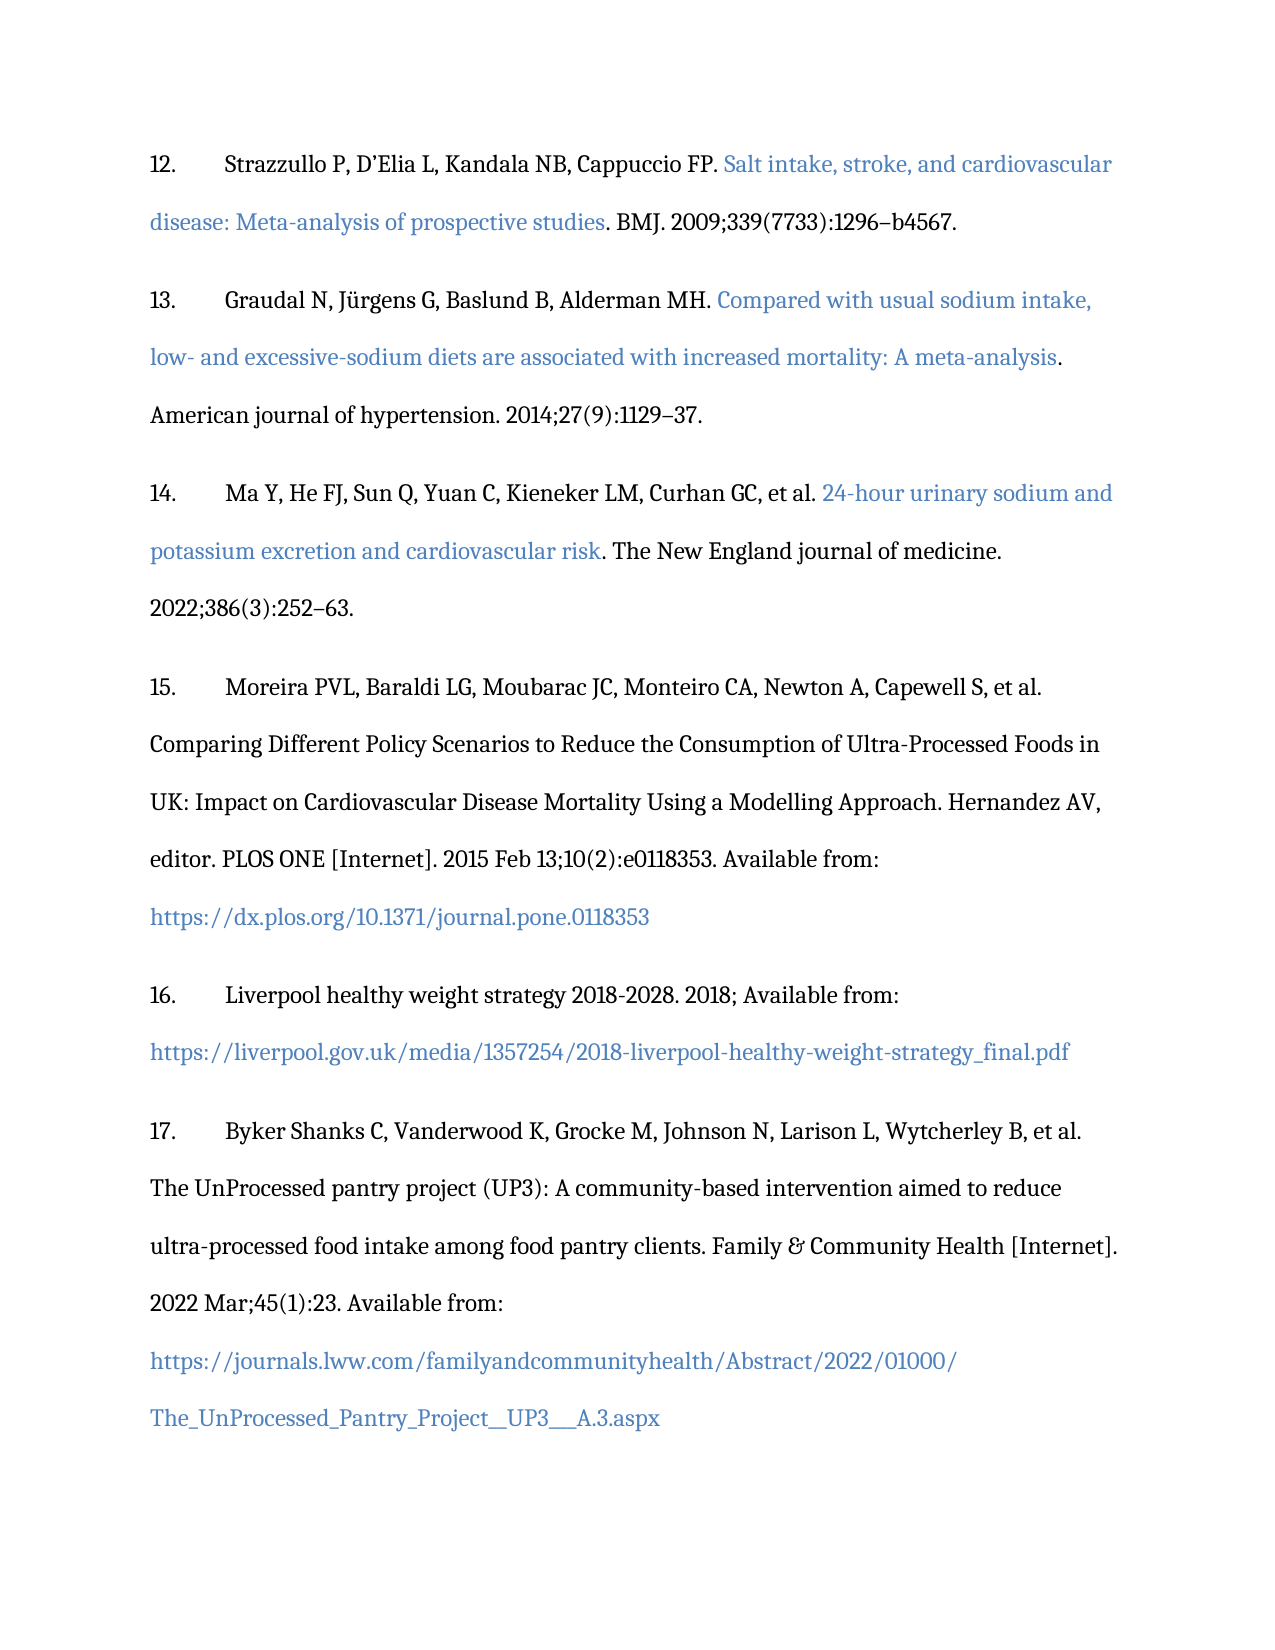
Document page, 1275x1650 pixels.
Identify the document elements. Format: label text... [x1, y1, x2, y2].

text 12. Strazzullo P, D’Elia L, Kandala NB, Cappuccio FP. Salt intake, stroke, and cardiovascular disease: Meta-analysis of prospective studies. BMJ. 2009;339(7733):1296–b4567. [150, 150, 1125, 236]
text 15. Moreira PVL, Baraldi LG, Moubarac JC, Monteiro CA, Newton A, Capewell S, et al. Comparing Different Policy Scenarios to Reduce the Consumption of Ultra-Processed Foods in UK: Impact on Cardiovascular Disease Mortality Using a Modelling Approach. Hernandez AV, editor. PLOS ONE [Internet]. 2015 Feb 13;10(2):e0118353. Available from: https://dx.plos.org/10.1371/journal.pone.0118353 [150, 672, 1125, 931]
text 14. Ma Y, He FJ, Sun Q, Yuan C, Kieneker LM, Curhan GC, et al. 24-hour urinary sodium and potassium excretion and cardiovascular risk. The New England journal of medicine. 2022;386(3):252–63. [150, 479, 1125, 623]
text 16. Liverpool healthy weight strategy 2018-2028. 2018; Available from: https://liverpool.gov.uk/media/1357254/2018-liverpool-healthy-weight-strategy_final.pdf [150, 981, 1125, 1067]
text 17. Byker Shanks C, Vanderwood K, Grocke M, Johnson N, Larison L, Wytcherley B, et al. The UnProcessed pantry project (UP3): A community-based intervention aimed to reduce ultra-processed food intake among food pantry clients. Family & Community Health [Internet]. 2022 Mar;45(1):23. Available from: https://journals.lww.com/familyandcommunityhealth/Abstract/2022/01000/The_UnProcessed_Pantry_Project__UP3___A.3.aspx [150, 1117, 1125, 1433]
text 13. Graudal N, Jürgens G, Baslund B, Alderman MH. Compared with usual sodium intake, low- and excessive-sodium diets are associated with increased mortality: A meta-analysis. American journal of hypertension. 2014;27(9):1129–37. [150, 286, 1125, 429]
